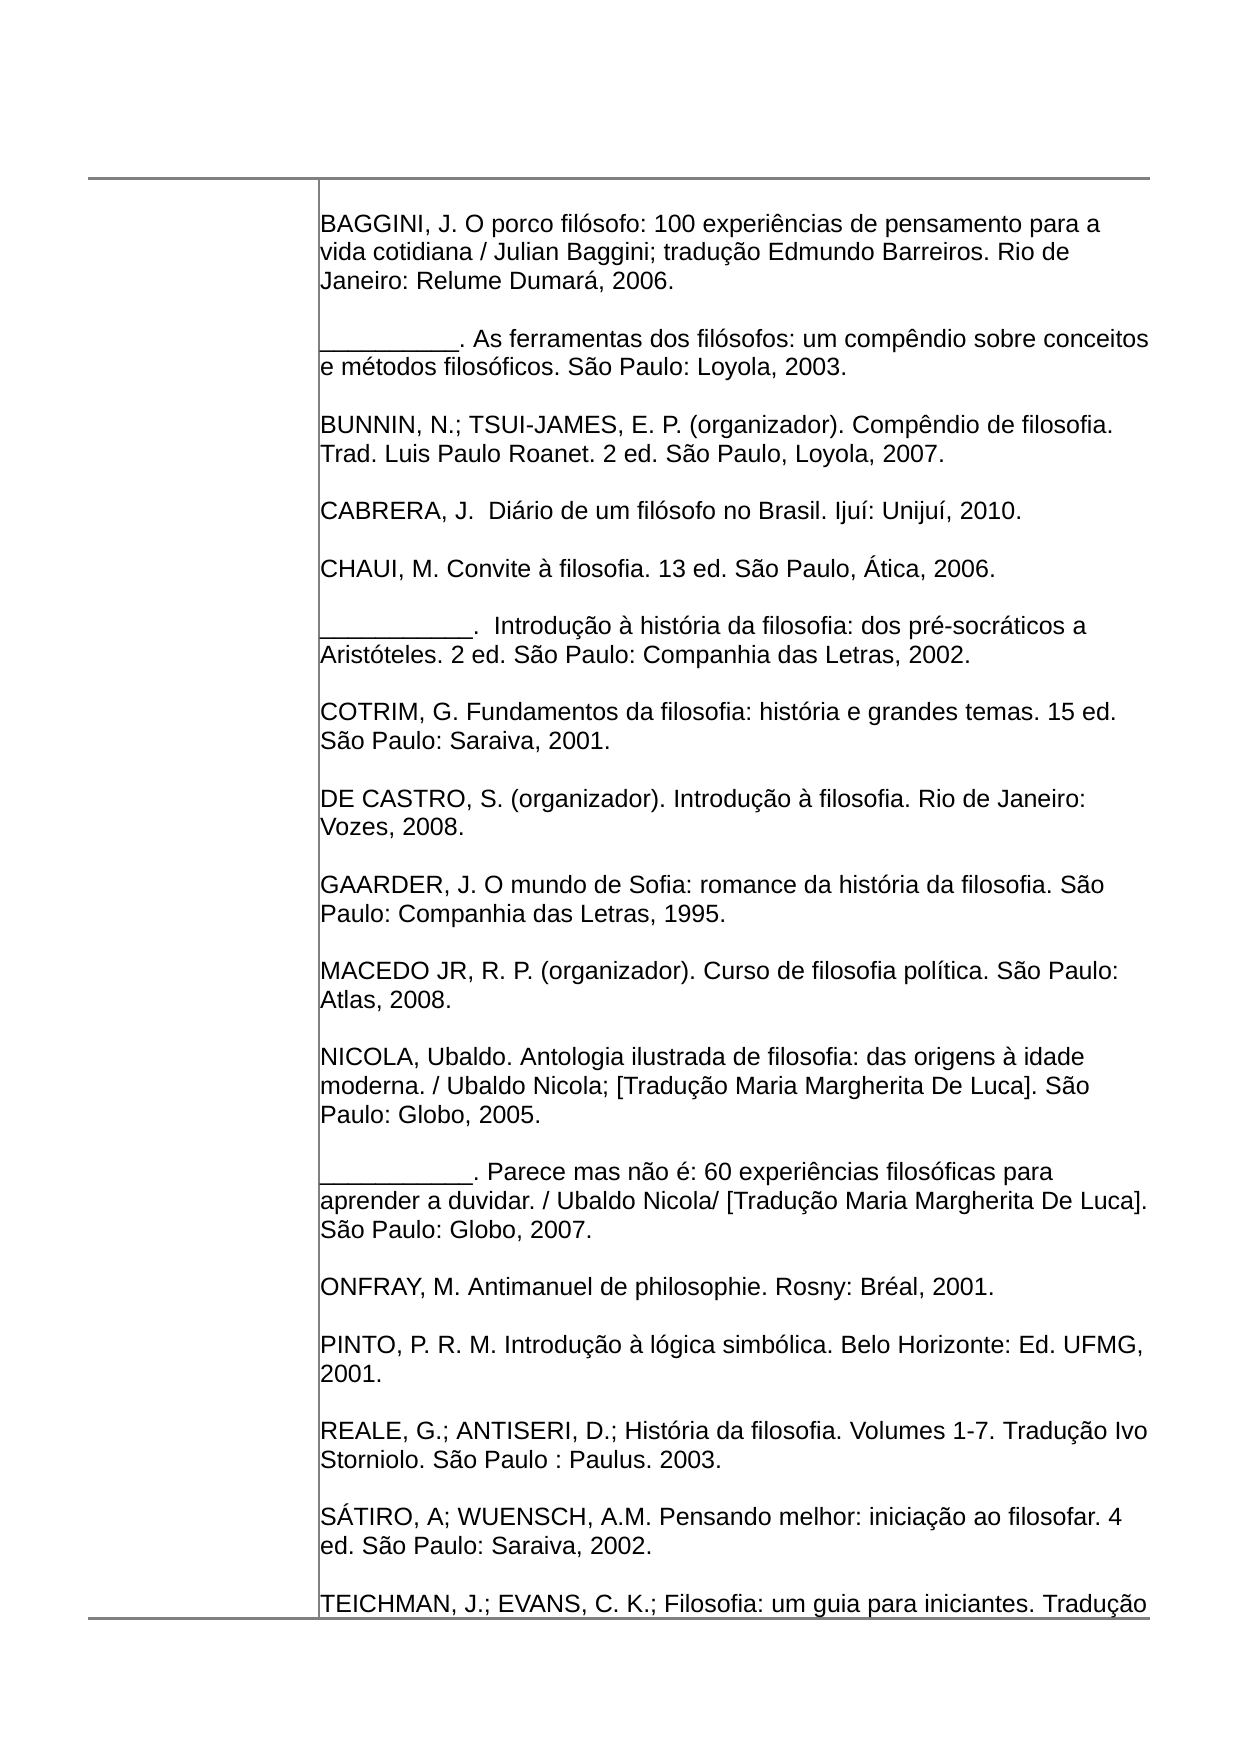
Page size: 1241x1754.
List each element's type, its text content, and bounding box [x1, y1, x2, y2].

table_cell BAGGINI, J. O porco filósofo: 100 experiências de pensamento para a vida cotidiana / Julian Baggini; tradução Edmundo Barreiros. Rio de Janeiro: Relume Dumará, 2006. __________. As ferramentas dos filósofos: um compêndio sobre conceitos e métodos filosóficos. São Paulo: Loyola, 2003. BUNNIN, N.; TSUI-JAMES, E. P. (organizador). Compêndio de filosofia. Trad. Luis Paulo Roanet. 2 ed. São Paulo, Loyola, 2007. CABRERA, J. Diário de um filósofo no Brasil. Ijuí: Unijuí, 2010. CHAUI, M. Convite à filosofia. 13 ed. São Paulo, Ática, 2006. ___________. Introdução à história da filosofia: dos pré-socráticos a Aristóteles. 2 ed. São Paulo: Companhia das Letras, 2002. COTRIM, G. Fundamentos da filosofia: história e grandes temas. 15 ed. São Paulo: Saraiva, 2001. DE CASTRO, S. (organizador). Introdução à filosofia. Rio de Janeiro: Vozes, 2008. GAARDER, J. O mundo de Sofia: romance da história da filosofia. São Paulo: Companhia das Letras, 1995. MACEDO JR, R. P. (organizador). Curso de filosofia política. São Paulo: Atlas, 2008. NICOLA, Ubaldo. Antologia ilustrada de filosofia: das origens à idade moderna. / Ubaldo Nicola; [Tradução Maria Margherita De Luca]. São Paulo: Globo, 2005. ___________. Parece mas não é: 60 experiências filosóficas para aprender a duvidar. / Ubaldo Nicola/ [Tradução Maria Margherita De Luca]. São Paulo: Globo, 2007. ONFRAY, M. Antimanuel de philosophie. Rosny: Bréal, 2001. PINTO, P. R. M. Introdução à lógica simbólica. Belo Horizonte: Ed. UFMG, 2001. REALE, G.; ANTISERI, D.; História da filosofia. Volumes 1-7. Tradução Ivo Storniolo. São Paulo : Paulus. 2003. SÁTIRO, A; WUENSCH, A.M. Pensando melhor: iniciação ao filosofar. 4 ed. São Paulo: Saraiva, 2002. TEICHMAN, J.; EVANS, C. K.; Filosofia: um guia para iniciantes. Tradução [320, 180, 1150, 1617]
table_cell [88, 180, 318, 1617]
